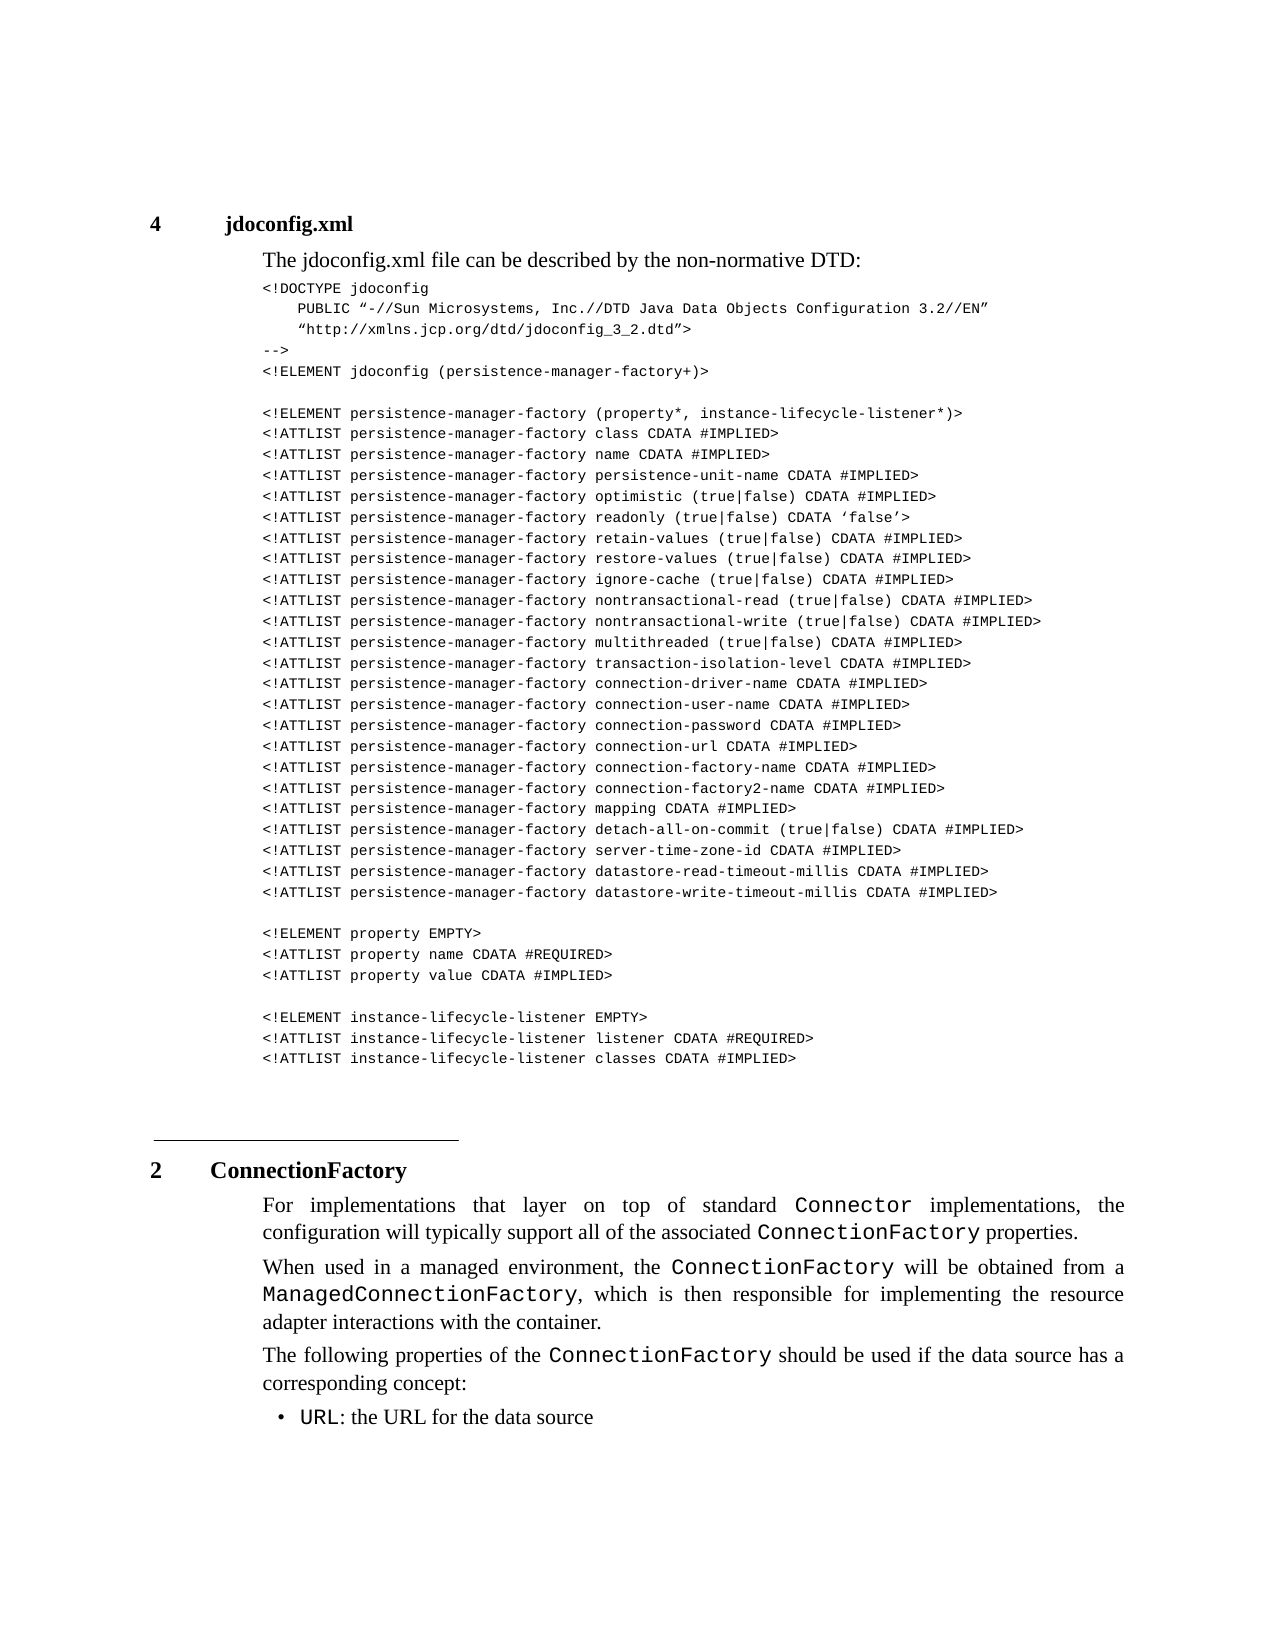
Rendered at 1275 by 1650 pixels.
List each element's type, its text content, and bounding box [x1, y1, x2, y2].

text <!ATTLIST instance-lifecycle-listener classes CDATA #IMPLIED> [262, 1052, 1125, 1068]
text <!ELEMENT instance-lifecycle-listener EMPTY> [262, 1010, 1125, 1027]
text <!ATTLIST persistence-manager-factory mapping CDATA #IMPLIED> [262, 802, 1125, 818]
text <!ELEMENT persistence-manager-factory (property*, instance-lifecycle-listener*)> [262, 406, 1125, 422]
text <!ATTLIST persistence-manager-factory nontransactional-read (true|false) CDATA #IMPLIED> [262, 593, 1125, 610]
text <!ATTLIST persistence-manager-factory datastore-write-timeout-millis CDATA #IMPLIED> [262, 885, 1125, 902]
text <!ATTLIST instance-lifecycle-listener listener CDATA #REQUIRED> [262, 1031, 1125, 1047]
text <!ATTLIST persistence-manager-factory connection-user-name CDATA #IMPLIED> [262, 697, 1125, 714]
text • URL: the URL for the data source [277, 1404, 1087, 1431]
text <!ATTLIST property name CDATA #REQUIRED> [262, 947, 1125, 964]
subtitle jdoconfig.xml [150, 210, 1125, 236]
text <!ATTLIST persistence-manager-factory readonly (true|false) CDATA ‘false’> [262, 510, 1125, 527]
text <!ATTLIST persistence-manager-factory connection-factory2-name CDATA #IMPLIED> [262, 781, 1125, 797]
text <!ELEMENT property EMPTY> [262, 927, 1125, 943]
text <!ATTLIST persistence-manager-factory multithreaded (true|false) CDATA #IMPLIED> [262, 635, 1125, 652]
text <!ATTLIST persistence-manager-factory name CDATA #IMPLIED> [262, 447, 1125, 464]
text <!ATTLIST persistence-manager-factory detach-all-on-commit (true|false) CDATA #IMPLIED> [262, 822, 1125, 839]
text <!ATTLIST persistence-manager-factory persistence-unit-name CDATA #IMPLIED> [262, 468, 1125, 485]
text For implementations that layer on top of standard Connector implementations, the configuration will typically support all of the associated ConnectionFactory properties. [262, 1192, 1125, 1246]
text <!ATTLIST persistence-manager-factory connection-factory-name CDATA #IMPLIED> [262, 760, 1125, 777]
text <!ATTLIST persistence-manager-factory server-time-zone-id CDATA #IMPLIED> [262, 843, 1125, 860]
text PUBLIC “-//Sun Microsystems, Inc.//DTD Java Data Objects Configuration 3.2//EN” [262, 302, 1125, 318]
text <!ATTLIST persistence-manager-factory ignore-cache (true|false) CDATA #IMPLIED> [262, 572, 1125, 589]
text <!ATTLIST persistence-manager-factory restore-values (true|false) CDATA #IMPLIED> [262, 552, 1125, 568]
text The following properties of the ConnectionFactory should be used if the data source has a corresponding concept: [262, 1342, 1125, 1395]
text <!ATTLIST persistence-manager-factory transaction-isolation-level CDATA #IMPLIED> [262, 656, 1125, 672]
text <!ATTLIST persistence-manager-factory connection-driver-name CDATA #IMPLIED> [262, 677, 1125, 693]
text <!ATTLIST property value CDATA #IMPLIED> [262, 968, 1125, 985]
text <!ELEMENT jdoconfig (persistence-manager-factory+)> [262, 364, 1125, 381]
text When used in a managed environment, the ConnectionFactory will be obtained from a ManagedConnectionFactory, which is then responsible for implementing the resource adapter interactions with the container. [262, 1254, 1125, 1334]
text <!ATTLIST persistence-manager-factory datastore-read-timeout-millis CDATA #IMPLIED> [262, 864, 1125, 881]
text --> [262, 343, 1125, 360]
subtitle ConnectionFactory [150, 1156, 1125, 1183]
text <!ATTLIST persistence-manager-factory retain-values (true|false) CDATA #IMPLIED> [262, 531, 1125, 547]
text The jdoconfig.xml file can be described by the non-normative DTD: [262, 246, 1125, 272]
text <!ATTLIST persistence-manager-factory connection-url CDATA #IMPLIED> [262, 739, 1125, 756]
text <!ATTLIST persistence-manager-factory nontransactional-write (true|false) CDATA #IMPLIED> [262, 614, 1125, 631]
text <!ATTLIST persistence-manager-factory connection-password CDATA #IMPLIED> [262, 718, 1125, 735]
text <!ATTLIST persistence-manager-factory class CDATA #IMPLIED> [262, 427, 1125, 443]
text “http://xmlns.jcp.org/dtd/jdoconfig_3_2.dtd”> [262, 322, 1125, 339]
text <!ATTLIST persistence-manager-factory optimistic (true|false) CDATA #IMPLIED> [262, 489, 1125, 506]
text <!DOCTYPE jdoconfig [262, 281, 1125, 297]
